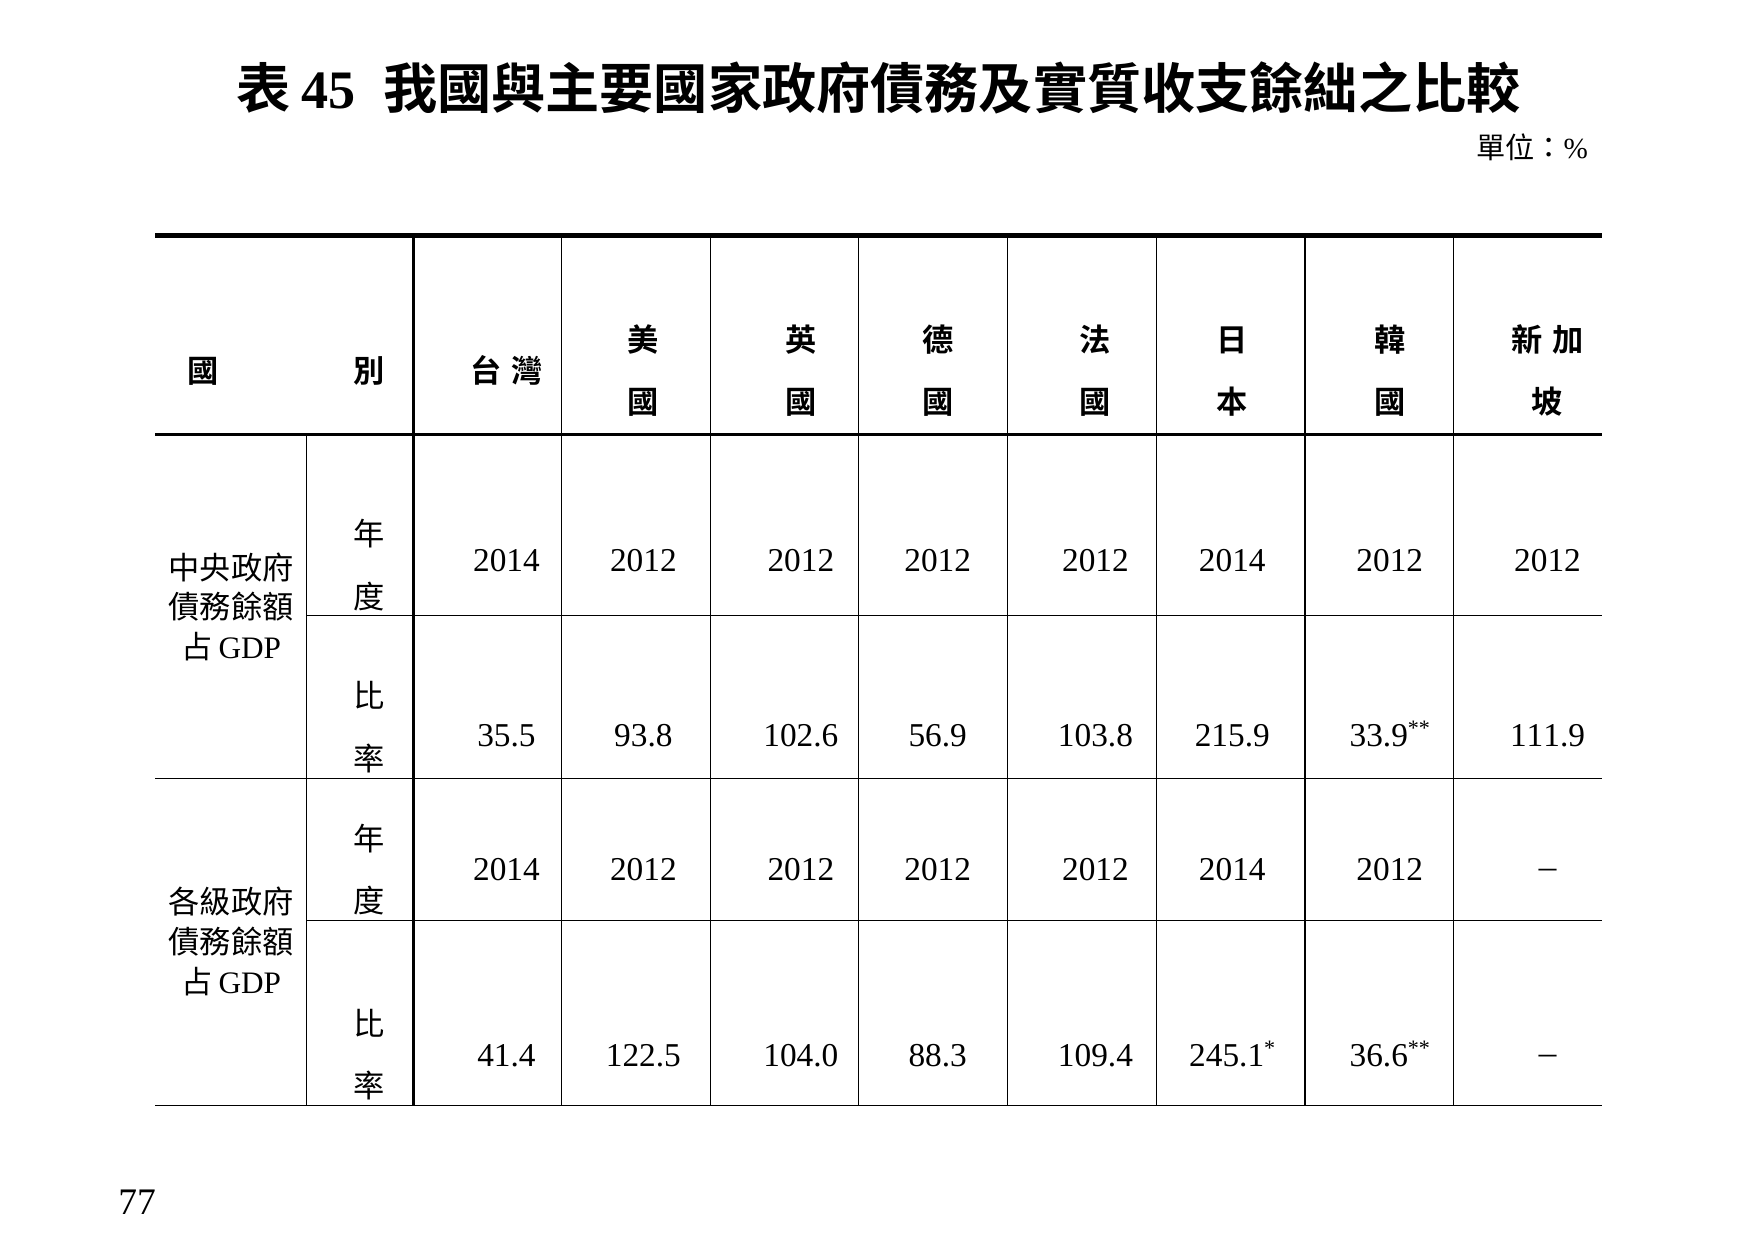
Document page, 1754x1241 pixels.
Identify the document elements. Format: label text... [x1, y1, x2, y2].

table_cell 年度 [307, 779, 412, 920]
table_header 國 別 [155, 238, 412, 433]
table_cell 2012 [562, 436, 710, 615]
table_cell 2012 [562, 779, 710, 920]
table_cell 2012 [1008, 779, 1156, 920]
table_cell 88.3 [859, 921, 1007, 1105]
table_cell 2014 [415, 436, 561, 615]
table_cell 2012 [1008, 436, 1156, 615]
table_header 美 國 [562, 238, 710, 433]
table_header 韓 國 [1306, 238, 1453, 433]
table_cell 2014 [415, 779, 561, 920]
table_header 英 國 [711, 238, 858, 433]
table_header 台灣 [415, 238, 561, 433]
table_cell 33.9** [1306, 616, 1453, 778]
table_cell 93.8 [562, 616, 710, 778]
table_cell 中央政府債務餘額占GDP [155, 436, 306, 778]
table_cell 2014 [1157, 436, 1304, 615]
table_cell 年度 [307, 436, 412, 615]
table_cell 102.6 [711, 616, 858, 778]
table_cell 2012 [1306, 779, 1453, 920]
table_cell 各級政府債務餘額占GDP [155, 779, 306, 1105]
table_cell 111.9 [1454, 616, 1602, 778]
table_cell 215.9 [1157, 616, 1304, 778]
table_cell 245.1* [1157, 921, 1304, 1105]
table_cell 122.5 [562, 921, 710, 1105]
table_cell － [1454, 921, 1602, 1105]
table_cell 比率 [307, 616, 412, 778]
table_cell 2012 [1454, 436, 1602, 615]
text 單位：% [128, 124, 1587, 166]
table_cell 2012 [859, 779, 1007, 920]
table_header 新加坡 [1454, 238, 1602, 433]
table_cell 41.4 [415, 921, 561, 1105]
table_header 德 國 [859, 238, 1007, 433]
table_cell 103.8 [1008, 616, 1156, 778]
table_cell 109.4 [1008, 921, 1156, 1105]
text 表45 我國與主要國家政府債務及實質收支餘絀之比較 [128, 46, 1628, 124]
table_cell 104.0 [711, 921, 858, 1105]
table_header 日 本 [1157, 238, 1304, 433]
table_cell 比率 [307, 921, 412, 1105]
table_cell 35.5 [415, 616, 561, 778]
table_cell 36.6** [1306, 921, 1453, 1105]
table_cell 2012 [859, 436, 1007, 615]
table_cell 2014 [1157, 779, 1304, 920]
table_cell － [1454, 779, 1602, 920]
table_cell 56.9 [859, 616, 1007, 778]
table_cell 2012 [1306, 436, 1453, 615]
table_cell 2012 [711, 436, 858, 615]
table_header 法 國 [1008, 238, 1156, 433]
table_cell 2012 [711, 779, 858, 920]
